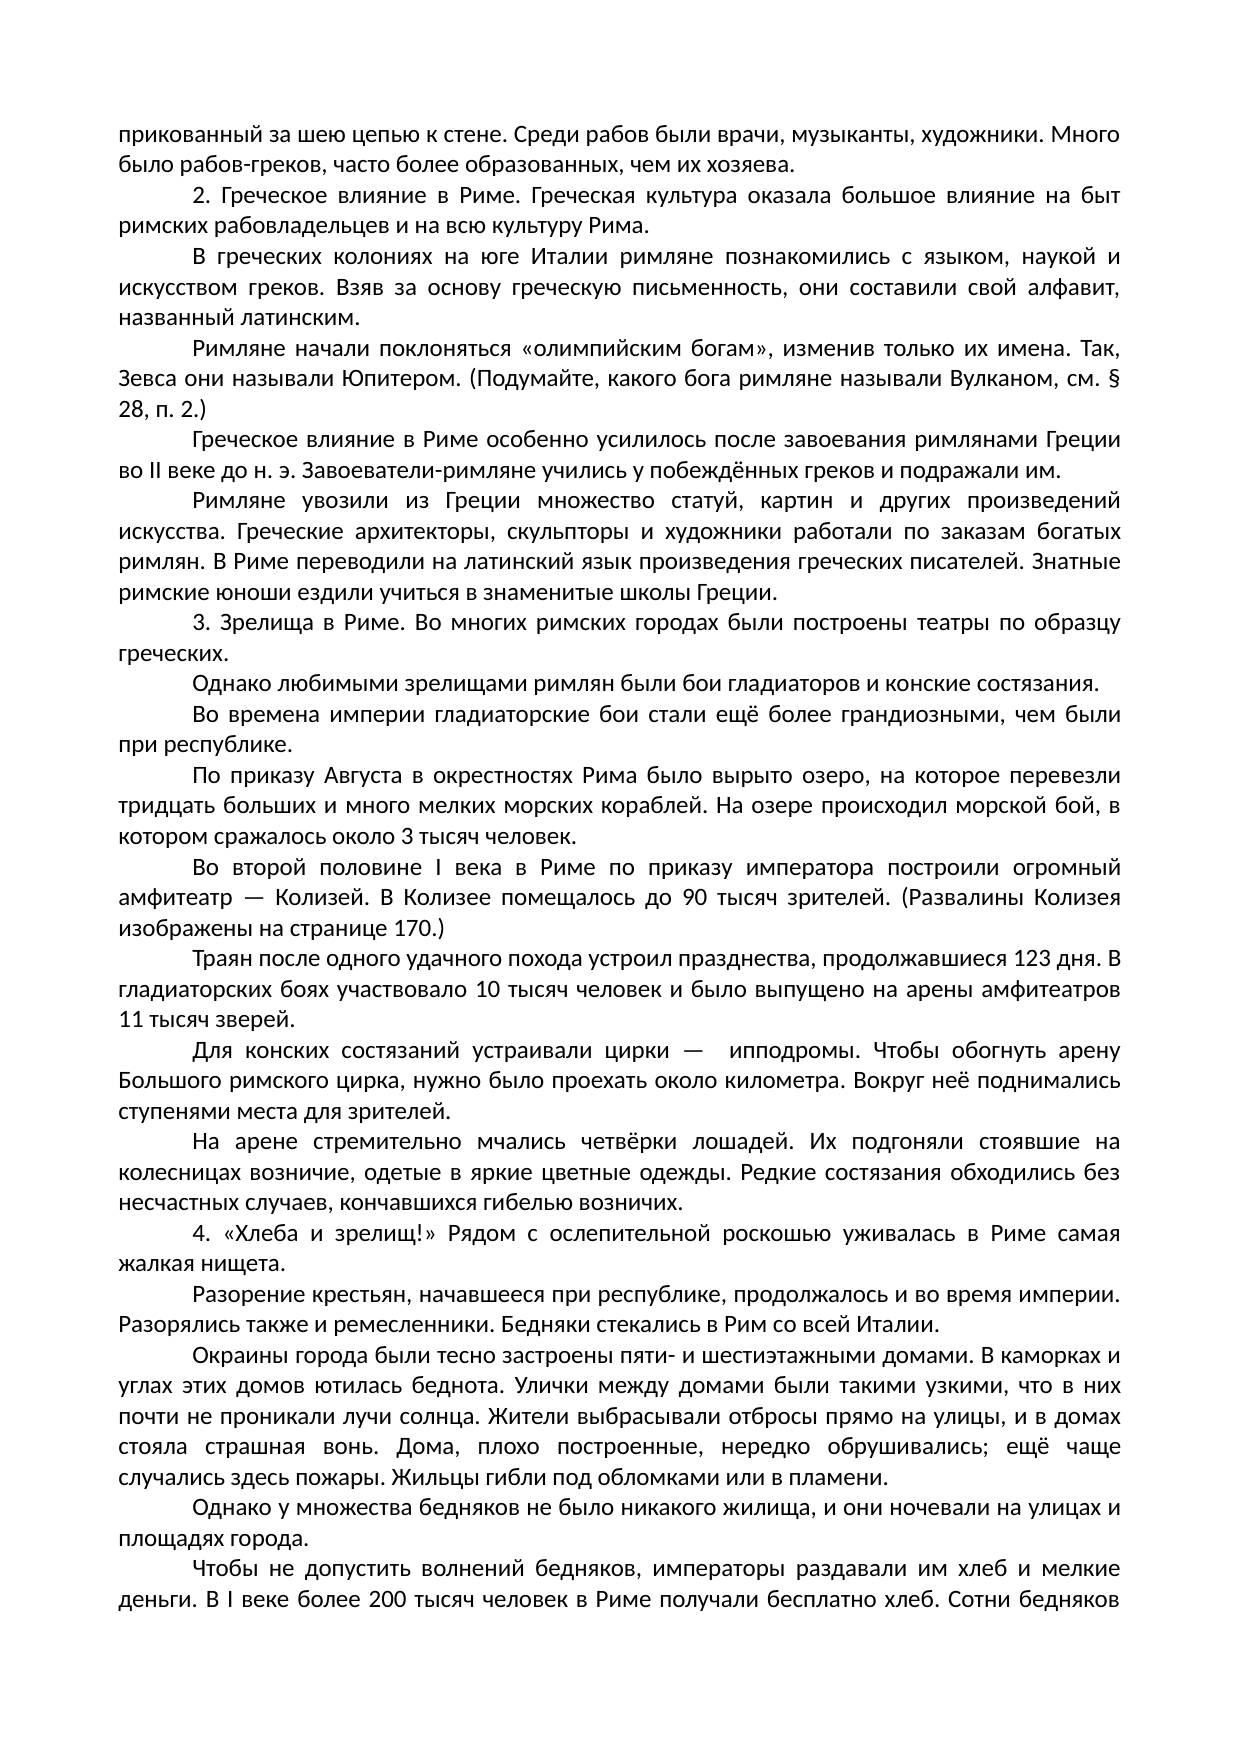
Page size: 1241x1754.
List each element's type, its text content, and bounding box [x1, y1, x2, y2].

text Разорение крестьян, начавшееся при республике, продолжалось и во время империи. Разорялись также и ремесленники. Бедняки стекались в Рим со всей Италии. [118, 1278, 1122, 1339]
text Окраины города были тесно застроены пяти- и шестиэтажными домами. В каморках и углах этих домов ютилась беднота. Улички между домами были такими узкими, что в них почти не проникали лучи солнца. Жители выбрасывали отбросы прямо на улицы, и в домах стояла страшная вонь. Дома, плохо построенные, нередко обрушивались; ещё чаще случались здесь пожары. Жильцы гибли под обломками или в пламени. [118, 1339, 1122, 1492]
text Греческое влияние в Риме особенно усилилось после завоевания римлянами Греции во II веке до н. э. Завоеватели-римляне учились у побеждённых греков и подражали им. [118, 423, 1122, 484]
text На арене стремительно мчались четвёрки лошадей. Их подгоняли стоявшие на колесницах возничие, одетые в яркие цветные одежды. Редкие состязания обходились без несчастных случаев, кончавшихся гибелью возничих. [118, 1125, 1122, 1217]
text 4. «Хлеба и зрелищ!» Рядом с ослепительной роскошью уживалась в Риме самая жалкая нищета. [118, 1217, 1122, 1278]
text Во второй половине I века в Риме по приказу императора построили огромный амфитеатр — Колизей. В Колизее помещалось до 90 тысяч зрителей. (Развалины Колизея изображены на странице 170.) [118, 851, 1122, 942]
text 3. Зрелища в Риме. Во многих римских городах были построены театры по образцу греческих. [118, 606, 1122, 667]
text Однако у множества бедняков не было никакого жилища, и они ночевали на улицах и площадях города. [118, 1492, 1122, 1553]
text Во времена империи гладиаторские бои стали ещё более грандиозными, чем были при республике. [118, 698, 1122, 759]
text По приказу Августа в окрестностях Рима было вырыто озеро, на которое перевезли тридцать больших и много мелких морских кораблей. На озере происходил морской бой, в котором сражалось около 3 тысяч человек. [118, 759, 1122, 851]
text Римляне начали поклоняться «олимпийским богам», изменив только их имена. Так, Зевса они называли Юпитером. (Подумайте, какого бога римляне называли Вулканом, см. § 28, п. 2.) [118, 332, 1122, 423]
text Римляне увозили из Греции множество статуй, картин и других произведений искусства. Греческие архитекторы, скульпторы и художники работали по заказам богатых римлян. В Риме переводили на латинский язык произведения греческих писателей. Знатные римские юноши ездили учиться в знаменитые школы Греции. [118, 484, 1122, 606]
text прикованный за шею цепью к стене. Среди рабов были врачи, музыканты, художники. Много было рабов-греков, часто более образованных, чем их хозяева. [118, 118, 1122, 179]
text В греческих колониях на юге Италии римляне познакомились с языком, наукой и искусством греков. Взяв за основу греческую письменность, они составили свой алфавит, названный латинским. [118, 240, 1122, 332]
text Траян после одного удачного похода устроил празднества, продолжавшиеся 123 дня. В гладиаторских боях участвовало 10 тысяч человек и было выпущено на арены амфитеатров 11 тысяч зверей. [118, 942, 1122, 1034]
text Чтобы не допустить волнений бедняков, императоры раздавали им хлеб и мелкие деньги. В I веке более 200 тысяч человек в Риме получали бесплатно хлеб. Сотни бедняков [118, 1553, 1122, 1614]
text Для конских состязаний устраивали цирки — ипподромы. Чтобы обогнуть арену Большого римского цирка, нужно было проехать около километра. Вокруг неё поднимались ступенями места для зрителей. [118, 1034, 1122, 1125]
text 2. Греческое влияние в Риме. Греческая культура оказала большое влияние на быт римских рабовладельцев и на всю культуру Рима. [118, 179, 1122, 240]
text Однако любимыми зрелищами римлян были бои гладиаторов и конские состязания. [118, 667, 1122, 698]
